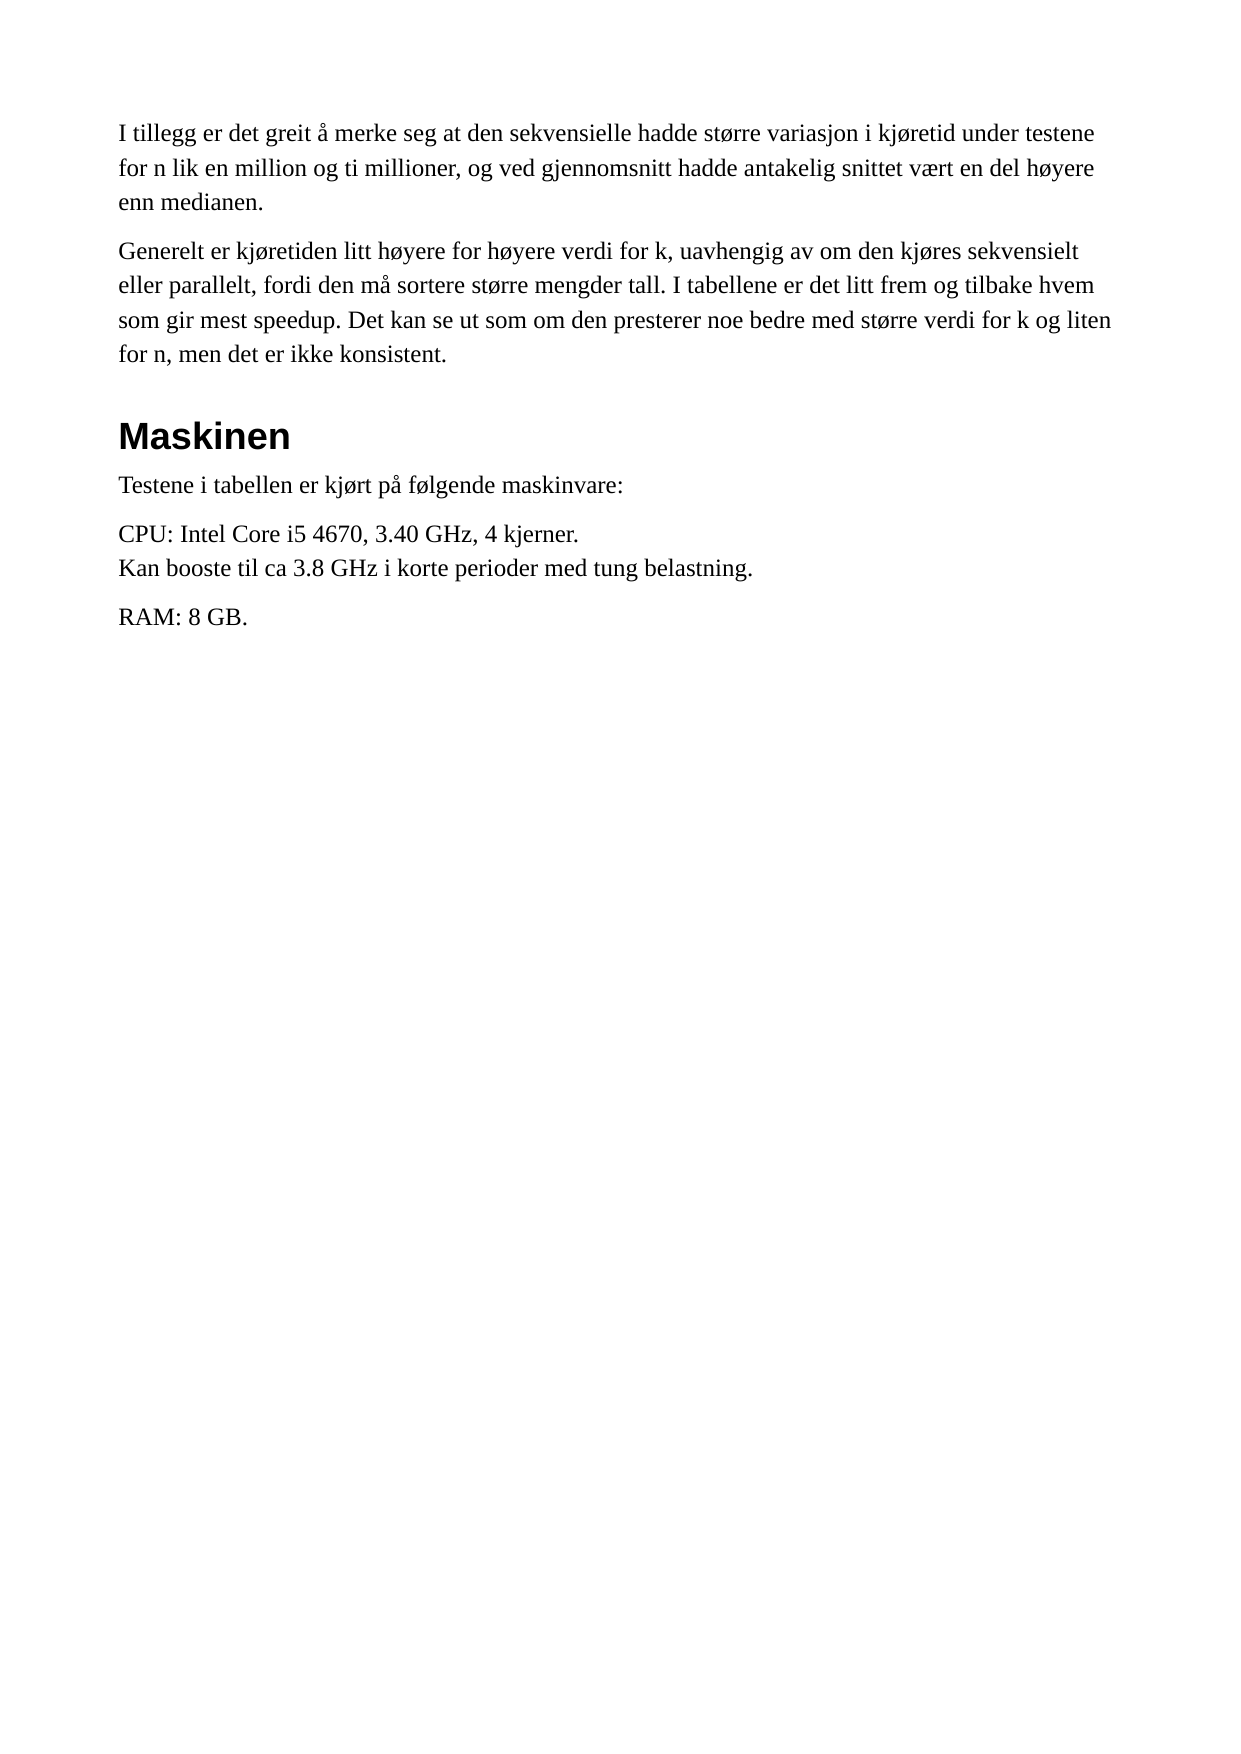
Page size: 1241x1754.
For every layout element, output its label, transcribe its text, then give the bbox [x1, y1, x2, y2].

text Generelt er kjøretiden litt høyere for høyere verdi for k, uavhengig av om den kjøres sekvensielt eller parallelt, fordi den må sortere større mengder tall. I tabellene er det litt frem og tilbake hvem som gir mest speedup. Det kan se ut som om den presterer noe bedre med større verdi for k og liten for n, men det er ikke konsistent. [118, 236, 1122, 368]
text I tillegg er det greit å merke seg at den sekvensielle hadde større variasjon i kjøretid under testene for n lik en million og ti millioner, og ved gjennomsnitt hadde antakelig snittet vært en del høyere enn medianen. [118, 118, 1122, 216]
text CPU: Intel Core i5 4670, 3.40 GHz, 4 kjerner. Kan booste til ca 3.8 GHz i korte perioder med tung belastning. [118, 519, 1122, 582]
text RAM: 8 GB. [118, 602, 1122, 631]
text Testene i tabellen er kjørt på følgende maskinvare: [118, 470, 1122, 498]
subtitle Maskinen [118, 414, 1122, 457]
